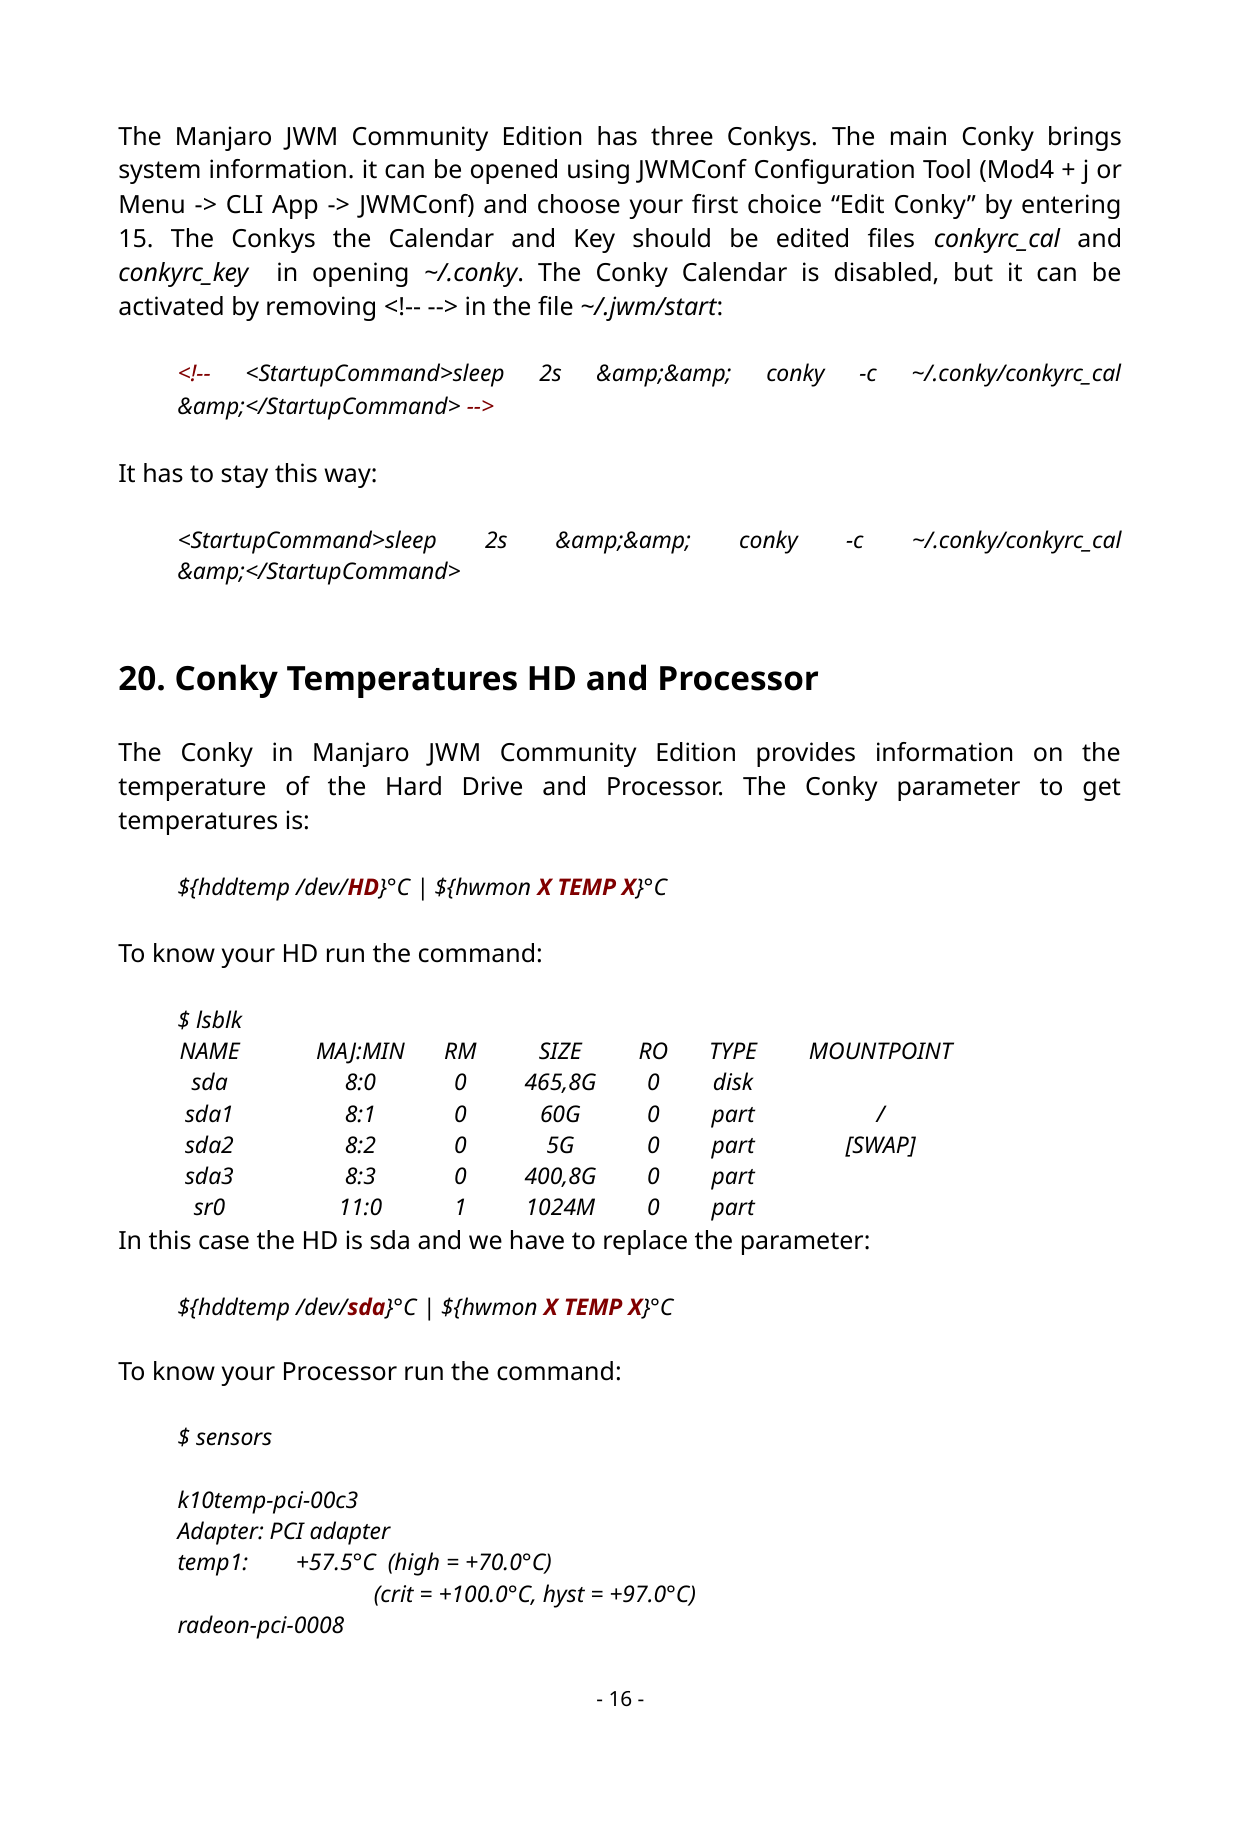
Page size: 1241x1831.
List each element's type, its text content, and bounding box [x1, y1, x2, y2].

table_cell 400,8G [497, 1160, 623, 1191]
text It has to stay this way: [118, 456, 1122, 490]
text To know your Processor run the command: [118, 1353, 1122, 1387]
table_cell [783, 1191, 978, 1223]
text <!-- <StartupCommand>sleep 2s &amp;&amp; conky -c ~/.conky/conkyrc_cal &amp;</StartupCommand> --> [177, 357, 1122, 422]
text Adapter: PCI adapter [177, 1515, 1122, 1546]
text (crit = +100.0°C, hyst = +97.0°C) [177, 1578, 1122, 1609]
text temp1: +57.5°C (high = +70.0°C) [177, 1546, 1122, 1578]
text $ lsblk [177, 1004, 1122, 1035]
table_cell 0 [424, 1129, 497, 1160]
table_cell 8:0 [297, 1066, 423, 1098]
table_cell sda1 [122, 1098, 297, 1129]
table_cell [SWAP] [783, 1129, 978, 1160]
table_cell [783, 1160, 978, 1191]
table_cell sda [122, 1066, 297, 1098]
table_cell 0 [624, 1129, 683, 1160]
table_cell 0 [424, 1160, 497, 1191]
table_cell / [783, 1098, 978, 1129]
subtitle 20. Conky Temperatures HD and Processor [118, 655, 1122, 700]
table_cell 5G [497, 1129, 623, 1160]
table_header NAME [122, 1035, 297, 1066]
table_cell 0 [424, 1098, 497, 1129]
text To know your HD run the command: [118, 936, 1122, 970]
table_cell 0 [624, 1160, 683, 1191]
table_cell 8:3 [297, 1160, 423, 1191]
table_cell sda2 [122, 1129, 297, 1160]
text The Conky in Manjaro JWM Community Edition provides information on the temperature of the Hard Drive and Processor. The Conky parameter to get temperatures is: [118, 734, 1122, 836]
table_cell 0 [624, 1066, 683, 1098]
table_cell sr0 [122, 1191, 297, 1223]
table_cell part [683, 1160, 783, 1191]
text In this case the HD is sda and we have to replace the parameter: [118, 1223, 1122, 1257]
table_header MOUNTPOINT [783, 1035, 978, 1066]
table_cell 1 [424, 1191, 497, 1223]
text k10temp-pci-00c3 [177, 1484, 1122, 1515]
table_header TYPE [683, 1035, 783, 1066]
text ${hddtemp /dev/HD}°C | ${hwmon X TEMP X}°C [177, 870, 1122, 902]
text ${hddtemp /dev/sda}°C | ${hwmon X TEMP X}°C [177, 1291, 1122, 1322]
table_cell 0 [624, 1098, 683, 1129]
table_cell 0 [424, 1066, 497, 1098]
table_cell 0 [624, 1191, 683, 1223]
table_header RO [624, 1035, 683, 1066]
table_header MAJ:MIN [297, 1035, 423, 1066]
table_cell 1024M [497, 1191, 623, 1223]
text <StartupCommand>sleep 2s &amp;&amp; conky -c ~/.conky/conkyrc_cal &amp;</StartupCommand> [177, 524, 1122, 587]
table_cell 465,8G [497, 1066, 623, 1098]
table_cell part [683, 1098, 783, 1129]
table_cell 8:2 [297, 1129, 423, 1160]
text $ sensors [177, 1421, 1122, 1453]
table_cell 11:0 [297, 1191, 423, 1223]
table_header RM [424, 1035, 497, 1066]
table_cell 8:1 [297, 1098, 423, 1129]
text radeon-pci-0008 [177, 1609, 1122, 1640]
table_cell part [683, 1191, 783, 1223]
table_cell [783, 1066, 978, 1098]
table_cell sda3 [122, 1160, 297, 1191]
text The Manjaro JWM Community Edition has three Conkys. The main Conky brings system information. it can be opened using JWMConf Configuration Tool (Mod4 + j or Menu -> CLI App -> JWMConf) and choose your first choice “Edit Conky” by entering 15. The Conkys the Calendar and Key should be edited files conkyrc_cal and conkyrc_key in opening ~/.conky. The Conky Calendar is disabled, but it can be activated by removing <!-- --> in the file ~/.jwm/start: [118, 118, 1122, 322]
table_header SIZE [497, 1035, 623, 1066]
table_cell 60G [497, 1098, 623, 1129]
table_cell disk [683, 1066, 783, 1098]
table_cell part [683, 1129, 783, 1160]
